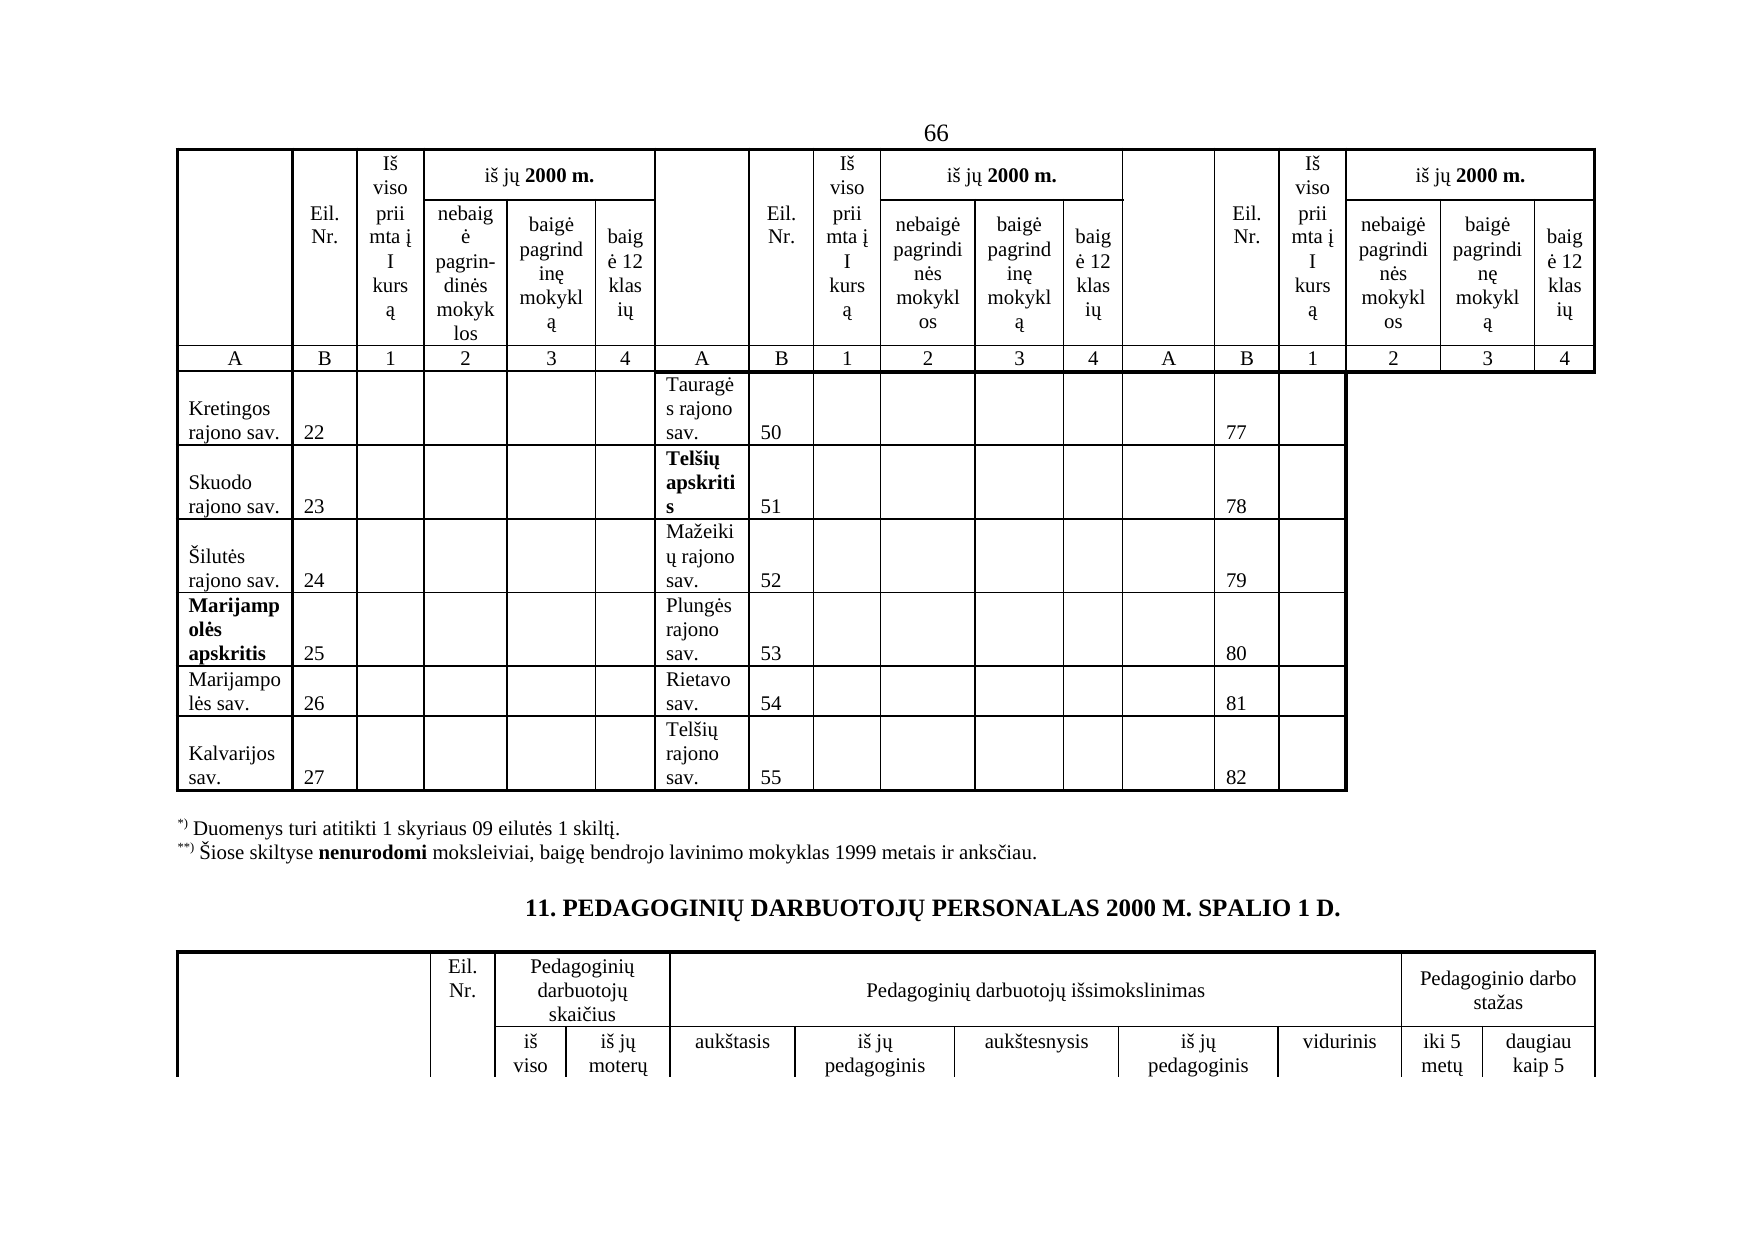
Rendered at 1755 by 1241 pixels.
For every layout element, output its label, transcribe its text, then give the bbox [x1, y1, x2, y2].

table_header iš jų 2000 m. [1347, 151, 1593, 199]
table_cell [1348, 374, 1507, 444]
table_cell [508, 520, 595, 592]
table_cell 4 [1535, 346, 1593, 370]
table_cell Šilutės rajono sav. [179, 520, 291, 592]
table_header [179, 954, 430, 1026]
table_cell [976, 593, 1063, 665]
table_cell vidurinis [1279, 1027, 1401, 1077]
table_cell Skuodo rajono sav. [179, 446, 291, 518]
table_cell [976, 667, 1063, 715]
table_cell 55 [750, 717, 813, 789]
table_header Pedagoginio darbo stažas [1402, 954, 1594, 1026]
table_cell [976, 374, 1063, 444]
table_cell baigė 12 klasių [1064, 201, 1122, 345]
table_cell 54 [750, 667, 813, 715]
table_cell baigė 12 klasių [596, 201, 654, 345]
table_cell 22 [294, 372, 356, 444]
table_cell [1064, 446, 1122, 518]
table_cell [179, 1026, 430, 1077]
table_cell 1 [1280, 346, 1345, 370]
table_cell [1280, 667, 1344, 715]
table_cell nebaigė pagrindinės mokyklos [1347, 201, 1440, 345]
table_header [656, 151, 748, 199]
table_cell 3 [976, 346, 1063, 370]
table_cell aukštasis [671, 1027, 794, 1077]
table_cell [1280, 446, 1344, 518]
text **) Šiose skiltyse nenurodomi moksleiviai, baigę bendrojo lavinimo mokyklas 1999 metais ir anksčiau. [177, 840, 1695, 864]
table_cell [1348, 665, 1507, 715]
text 11. Pedagoginių darbuotojų personalas 2000 m. spalio 1 d. [177, 893, 1695, 922]
table_header [179, 151, 291, 199]
table_header [1215, 151, 1278, 199]
table_cell iš jų pedagoginis [1119, 1027, 1277, 1077]
table_cell [1064, 374, 1122, 444]
table_cell 79 [1215, 520, 1278, 592]
table_cell A [656, 346, 748, 370]
table_cell priimta į I kursą [1280, 199, 1345, 345]
table_cell 2 [1347, 346, 1440, 370]
table_cell [425, 717, 506, 789]
table_cell 78 [1215, 446, 1278, 518]
table_cell [1508, 592, 1595, 665]
table_cell baigė 12 klasių [1535, 201, 1593, 345]
table_cell B [750, 346, 813, 370]
table_cell Marijampolės sav. [179, 667, 291, 715]
table_cell [976, 446, 1063, 518]
table_cell Eil.Nr. [1215, 199, 1278, 345]
table_cell [596, 372, 654, 444]
table_cell Mažeikių rajono sav. [656, 520, 748, 592]
table_header [1123, 151, 1214, 199]
table_cell 27 [294, 717, 356, 789]
table_cell baigė pagrindinę mokyklą [976, 201, 1063, 345]
table_cell [814, 593, 880, 665]
table_cell [358, 717, 423, 789]
table_header [294, 151, 356, 199]
table_cell [1123, 717, 1214, 789]
table_header [750, 151, 813, 199]
table_cell Marijampolės apskritis [179, 593, 291, 665]
table_cell [596, 667, 654, 715]
table_cell B [294, 346, 356, 370]
table_cell [1348, 518, 1507, 592]
table_cell [1508, 665, 1595, 715]
table_cell [358, 593, 423, 665]
table_cell [881, 593, 974, 665]
table_cell [425, 667, 506, 715]
table_cell Kalvarijos sav. [179, 717, 291, 789]
table_cell [1348, 715, 1507, 789]
table_cell [508, 372, 595, 444]
table_cell 23 [294, 446, 356, 518]
table_cell [1123, 374, 1214, 444]
table_cell [656, 199, 748, 345]
table_header Iš viso [358, 151, 423, 199]
table_cell Kretingos rajono sav. [179, 372, 291, 444]
table_cell Rietavo sav. [656, 667, 748, 715]
table_cell 82 [1215, 717, 1278, 789]
table_cell 4 [596, 346, 654, 370]
table_header Pedagoginių darbuotojų skaičius [496, 954, 669, 1026]
table_header Pedagoginių darbuotojų išsimokslinimas [671, 954, 1401, 1026]
table_cell 26 [294, 667, 356, 715]
table_cell [1508, 444, 1595, 518]
table_cell [508, 667, 595, 715]
table_cell 25 [294, 593, 356, 665]
table_cell 2 [425, 346, 506, 370]
table_cell [881, 667, 974, 715]
table_cell [814, 374, 880, 444]
table_cell iki 5 metų [1402, 1027, 1482, 1077]
table_cell [1123, 446, 1214, 518]
table_cell 81 [1215, 667, 1278, 715]
table_cell Telšių rajono sav. [656, 717, 748, 789]
table_cell Eil.Nr. [750, 199, 813, 345]
table_cell [1348, 592, 1507, 665]
table_cell [814, 717, 880, 789]
table_cell iš jų pedagoginis [796, 1027, 954, 1077]
table_cell [425, 446, 506, 518]
table_cell [179, 199, 291, 345]
table_cell [976, 520, 1063, 592]
table_cell [596, 520, 654, 592]
table_cell [1064, 520, 1122, 592]
table_header Iš viso [1280, 151, 1345, 199]
table_cell [1508, 715, 1595, 789]
table_header iš jų 2000 m. [881, 151, 1122, 199]
table_cell 80 [1215, 593, 1278, 665]
table_cell iš viso [496, 1027, 565, 1077]
table_cell [358, 667, 423, 715]
table_cell [425, 593, 506, 665]
table_cell B [1215, 346, 1278, 370]
table_header iš jų 2000 m. [425, 151, 654, 199]
table_cell A [1123, 346, 1214, 370]
table_cell 50 [750, 374, 813, 444]
table_cell [425, 520, 506, 592]
table_cell [881, 446, 974, 518]
table_cell [358, 446, 423, 518]
table_cell [1508, 374, 1595, 444]
table_cell nebaigė pagrin-dinės mokyklos [425, 201, 506, 345]
table_cell 53 [750, 593, 813, 665]
table_cell 51 [750, 446, 813, 518]
table_cell daugiau kaip 5 [1483, 1027, 1594, 1077]
table_cell baigė pagrindinę mokyklą [508, 201, 595, 345]
table_cell [358, 520, 423, 592]
table_header Iš viso [814, 151, 880, 199]
table_cell [881, 374, 974, 444]
table_cell [508, 446, 595, 518]
table_cell 1 [358, 346, 423, 370]
table_cell priimta į I kursą [814, 199, 880, 345]
table_cell A [179, 346, 291, 370]
table_cell Telšių apskritis [656, 446, 748, 518]
text *) Duomenys turi atitikti 1 skyriaus 09 eilutės 1 skiltį. [177, 816, 1695, 840]
table_cell Tauragės rajono sav. [656, 374, 748, 444]
table_cell [1123, 667, 1214, 715]
table_cell [508, 593, 595, 665]
table_cell [814, 520, 880, 592]
table_cell [1280, 374, 1344, 444]
table_header Eil. Nr. [431, 954, 494, 1077]
table_cell [1280, 593, 1344, 665]
table_cell [1123, 520, 1214, 592]
table_cell [814, 446, 880, 518]
table_cell [881, 717, 974, 789]
table_cell 52 [750, 520, 813, 592]
table_cell nebaigė pagrindinės mokyklos [881, 201, 974, 345]
table_cell [596, 717, 654, 789]
table_cell priimta į I kursą [358, 199, 423, 345]
table_cell 1 [814, 346, 880, 370]
table_cell [814, 667, 880, 715]
table_cell [1064, 667, 1122, 715]
table_cell [1508, 518, 1595, 592]
table_cell 77 [1215, 374, 1278, 444]
table_cell 3 [1441, 346, 1534, 370]
table_cell [1280, 520, 1344, 592]
table_cell [508, 717, 595, 789]
table_cell Plungės rajono sav. [656, 593, 748, 665]
table_cell 3 [508, 346, 595, 370]
table_cell aukštesnysis [955, 1027, 1118, 1077]
table_cell iš jų moterų [567, 1027, 669, 1077]
table_cell [358, 372, 423, 444]
table_cell [1123, 593, 1214, 665]
table_cell 4 [1064, 346, 1122, 370]
table_cell [1348, 444, 1507, 518]
table_cell [1280, 717, 1344, 789]
table_cell Eil.Nr. [294, 199, 356, 345]
table_cell 2 [881, 346, 974, 370]
table_cell [976, 717, 1063, 789]
table_cell 24 [294, 520, 356, 592]
table_cell baigė pagrindinę mokyklą [1441, 201, 1534, 345]
table_cell [425, 372, 506, 444]
table_cell [596, 446, 654, 518]
table_cell [1064, 593, 1122, 665]
table_cell [1064, 717, 1122, 789]
table_cell [596, 593, 654, 665]
table_cell [1123, 199, 1214, 345]
table_cell [881, 520, 974, 592]
